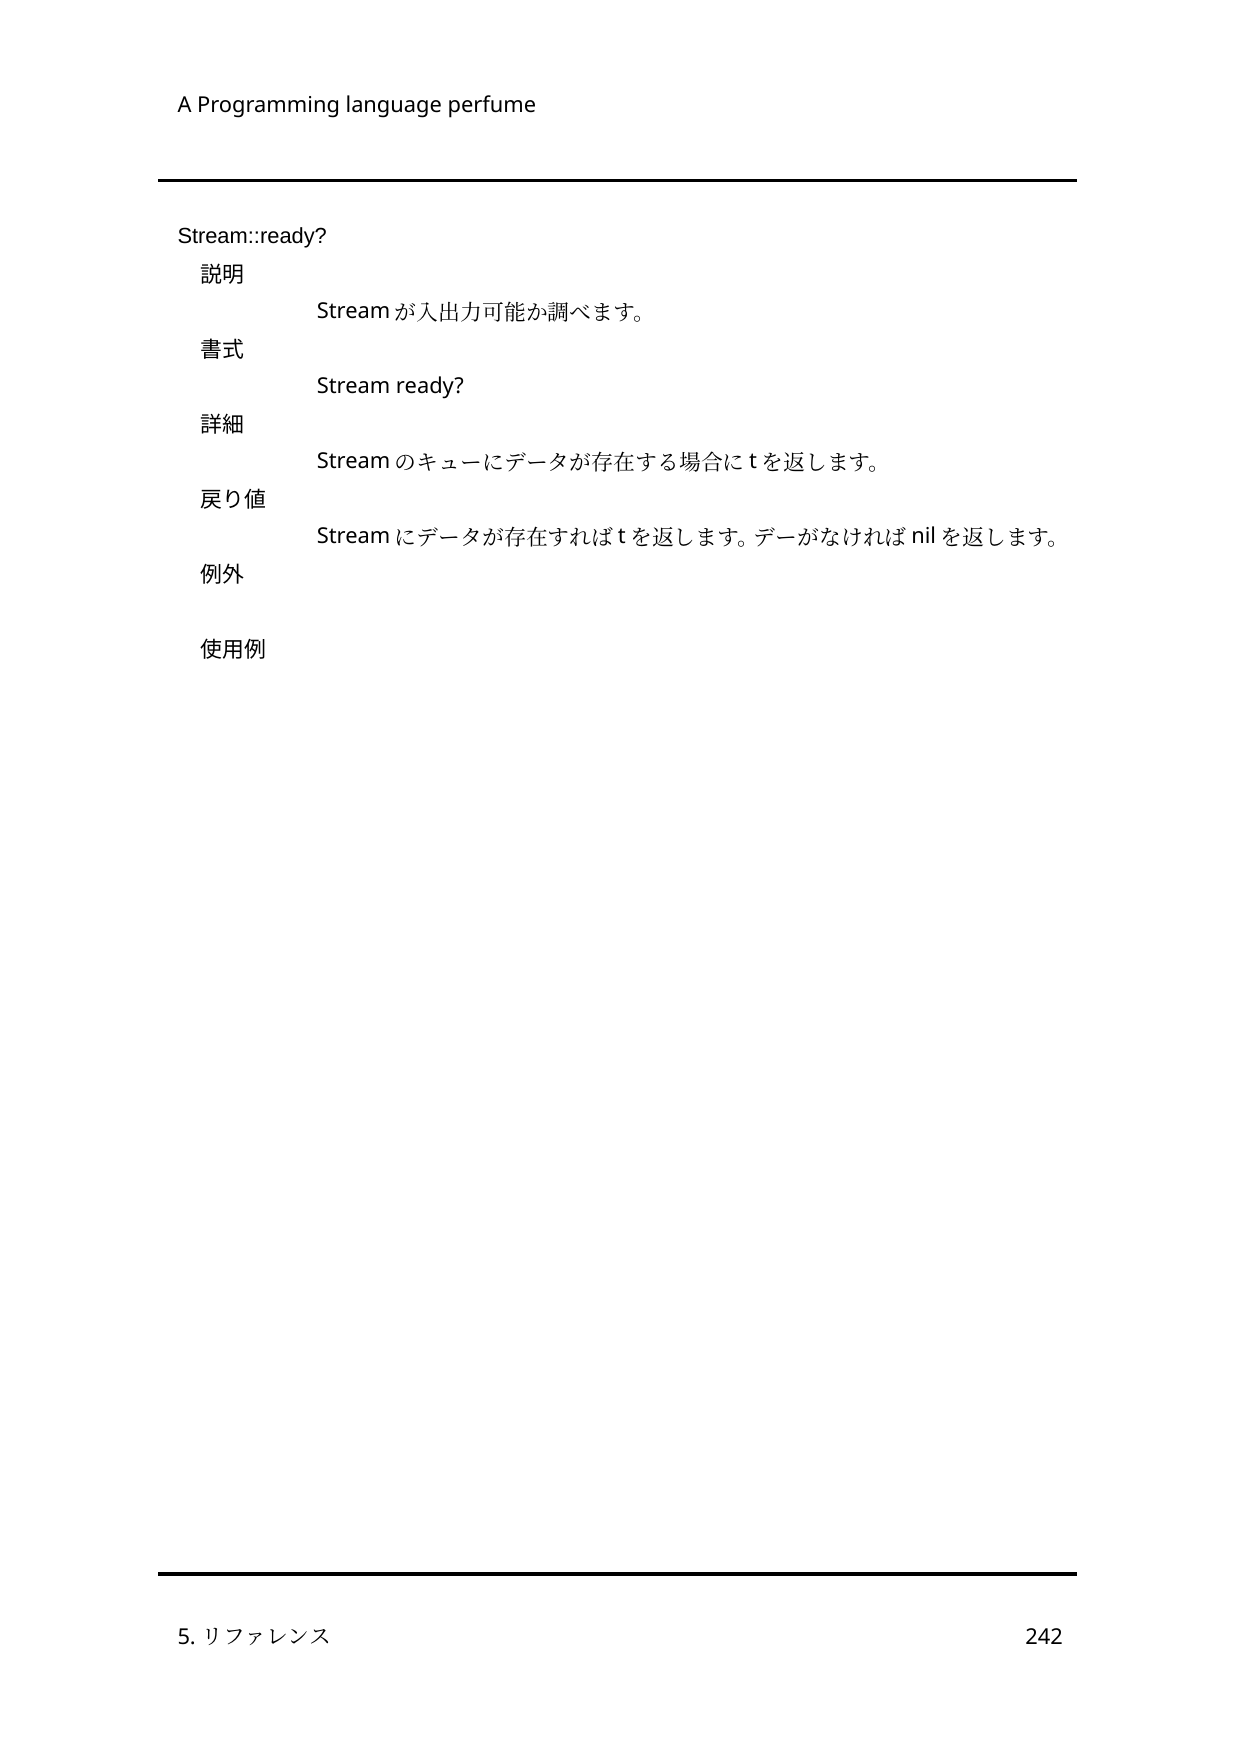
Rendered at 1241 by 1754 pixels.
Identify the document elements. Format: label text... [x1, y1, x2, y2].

table_cell Streamにデータが存在すればtを返します。デーがなければnilを返します。 [317, 479, 1063, 554]
table_cell 例外 [200, 554, 317, 629]
table_header 説明 [200, 254, 317, 329]
table_header Streamが入出力可能か調べます。 [317, 254, 1063, 329]
table_cell [317, 554, 1063, 629]
table_cell Stream ready? [317, 329, 1063, 404]
table_cell [317, 629, 1063, 704]
table_cell 書式 [200, 329, 317, 404]
table_cell 詳細 [200, 404, 317, 479]
table_cell Streamのキューにデータが存在する場合にtを返します。 [317, 404, 1063, 479]
table_cell 使用例 [200, 629, 317, 704]
subtitle Stream::ready? [177, 217, 1063, 254]
table_cell 戻り値 [200, 479, 317, 554]
